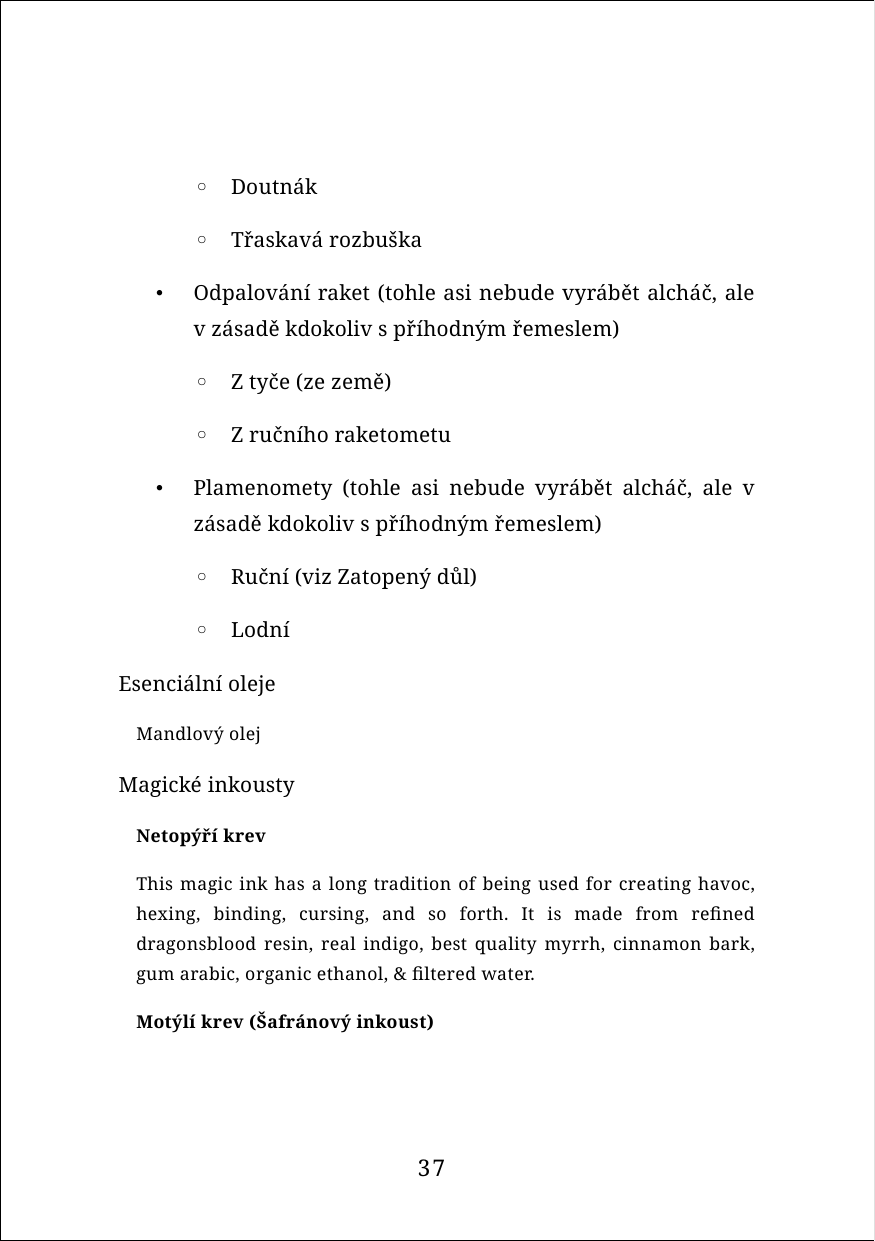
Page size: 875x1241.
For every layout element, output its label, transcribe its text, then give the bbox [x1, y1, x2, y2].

list Ruční (viz Zatopený důl) [193, 562, 756, 591]
text Esenciální oleje [118, 669, 756, 697]
list Lodní [193, 615, 756, 644]
text Mandlový olej [136, 722, 756, 746]
list Z tyče (ze země) [193, 367, 756, 395]
text Netopýří krev [136, 823, 756, 847]
list Doutnák [193, 172, 756, 200]
list Z ručního raketometu [193, 420, 756, 449]
list Třaskavá rozbuška [193, 225, 756, 253]
list Plamenomety (tohle asi nebude vyrábět alcháč, ale v zásadě kdokoliv s příhodným řemeslem) [156, 473, 756, 537]
text This magic ink has a long tradition of being used for creating havoc, hexing, binding, cursing, and so forth. It is made from refined dragonsblood resin, real indigo, best quality myrrh, cinnamon bark, gum arabic, organic ethanol, & filtered water. [136, 871, 756, 986]
text Motýlí krev (Šafránový inkoust) [136, 1009, 756, 1034]
list Odpalování raket (tohle asi nebude vyrábět alcháč, ale v zásadě kdokoliv s příhodným řemeslem) [156, 278, 756, 342]
text Magické inkousty [118, 770, 756, 798]
